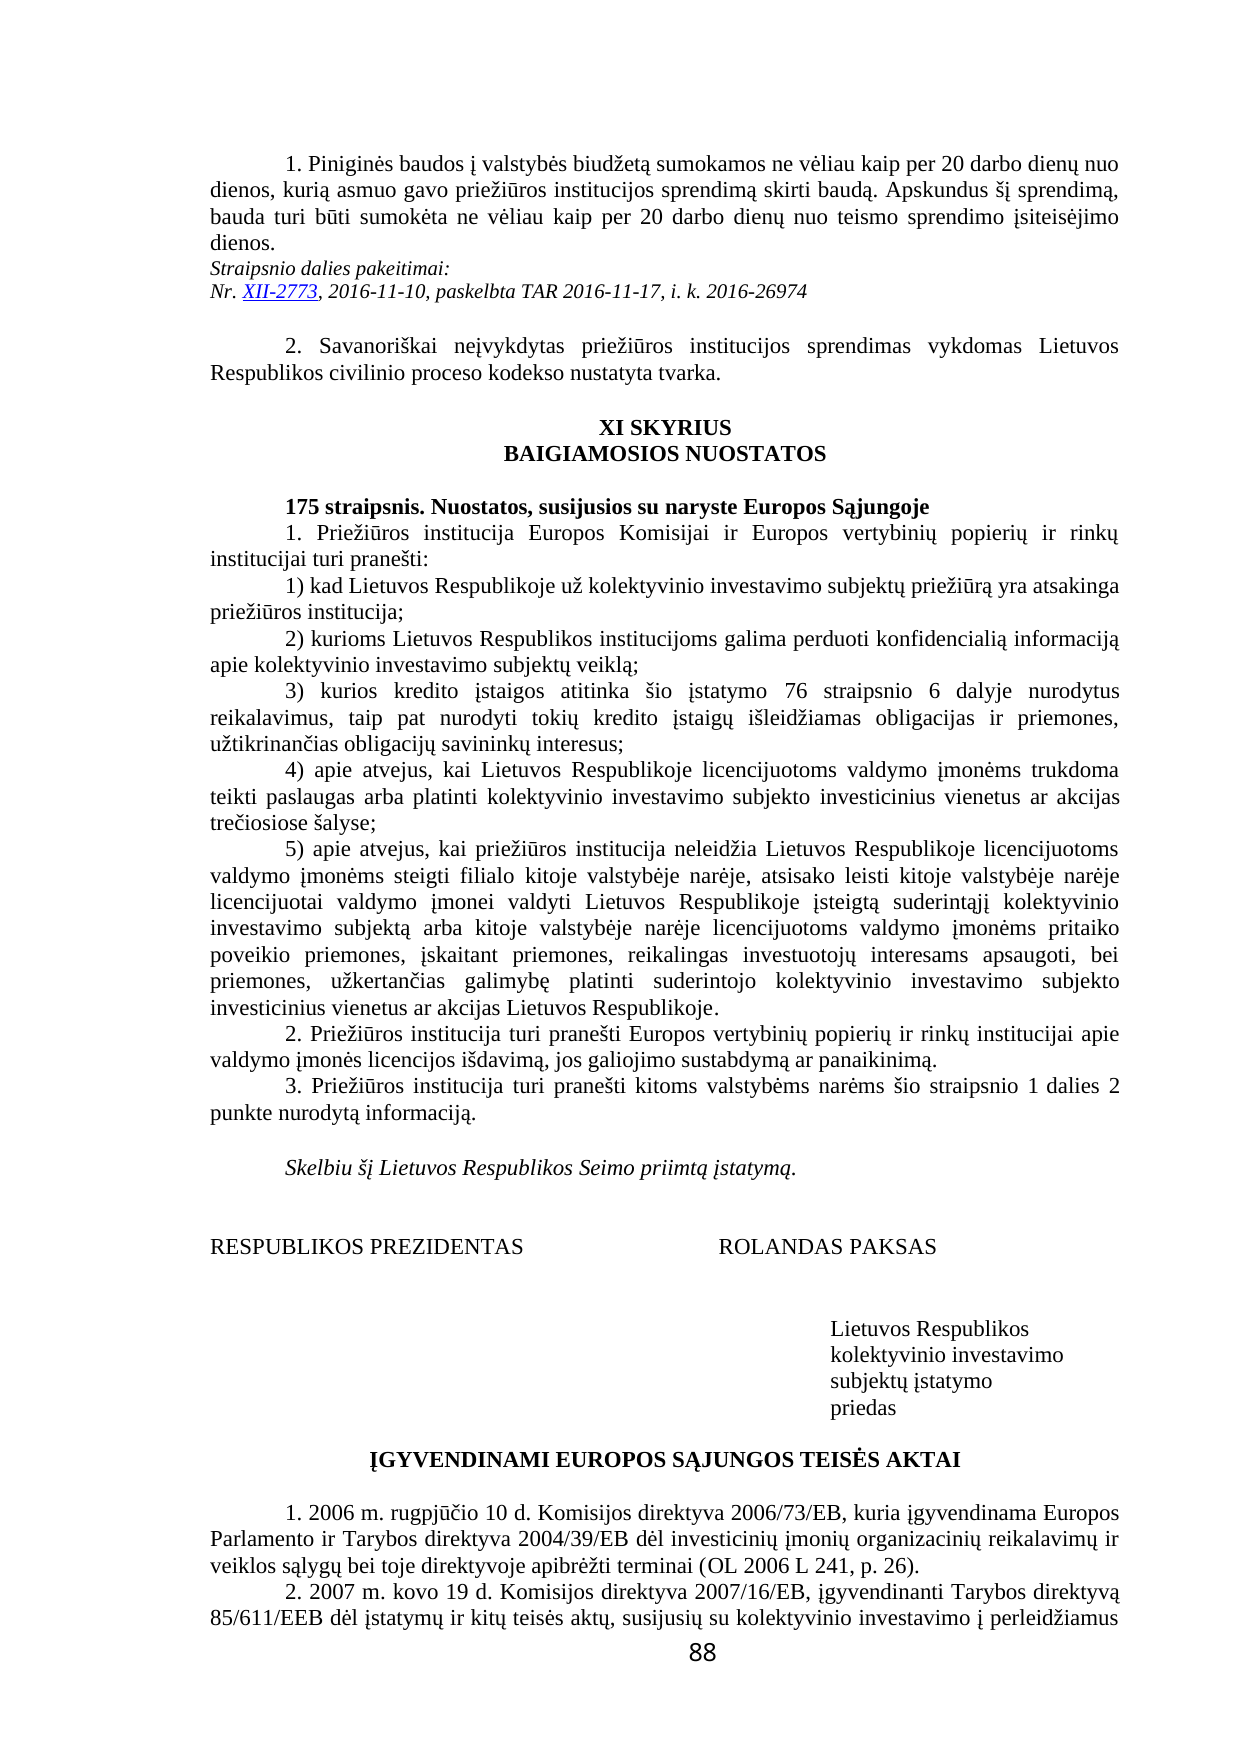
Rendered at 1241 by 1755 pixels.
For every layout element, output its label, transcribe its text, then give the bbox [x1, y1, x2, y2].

text ĮGYVENDINAMI EUROPOS SĄJUNGOS TEISĖS AKTAI [210, 1446, 1120, 1473]
text priedas [210, 1394, 1120, 1420]
text XI SKYRIUS [210, 414, 1120, 440]
text Nr. XII-2773, 2016-11-10, paskelbta TAR 2016-11-17, i. k. 2016-26974 [210, 279, 1120, 303]
text 2. Savanoriškai neįvykdytas priežiūros institucijos sprendimas vykdomas Lietuvos Respublikos civilinio proceso kodekso nustatyta tvarka. [210, 332, 1120, 385]
text 3) kurios kredito įstaigos atitinka šio įstatymo 76 straipsnio 6 dalyje nurodytus reikalavimus, taip pat nurodyti tokių kredito įstaigų išleidžiamas obligacijas ir priemones, užtikrinančias obligacijų savininkų interesus; [210, 677, 1120, 756]
text 4) apie atvejus, kai Lietuvos Respublikoje licencijuotoms valdymo įmonėms trukdoma teikti paslaugas arba platinti kolektyvinio investavimo subjekto investicinius vienetus ar akcijas trečiosiose šalyse; [210, 756, 1120, 835]
text RESPUBLIKOS PREZIDENTAS ROLANDAS PAKSAS [210, 1233, 1120, 1259]
text 1. Piniginės baudos į valstybės biudžetą sumokamos ne vėliau kaip per 20 darbo dienų nuo dienos, kurią asmuo gavo priežiūros institucijos sprendimą skirti baudą. Apskundus šį sprendimą, bauda turi būti sumokėta ne vėliau kaip per 20 darbo dienų nuo teismo sprendimo įsiteisėjimo dienos. [210, 150, 1120, 255]
text 3. Priežiūros institucija turi pranešti kitoms valstybėms narėms šio straipsnio 1 dalies 2 punkte nurodytą informaciją. [210, 1073, 1120, 1125]
text subjektų įstatymo [210, 1367, 1120, 1394]
text 2. 2007 m. kovo 19 d. Komisijos direktyva 2007/16/EB, įgyvendinanti Tarybos direktyvą 85/611/EEB dėl įstatymų ir kitų teisės aktų, susijusių su kolektyvinio investavimo į perleidžiamus [210, 1578, 1120, 1631]
text Lietuvos Respublikos [210, 1314, 1120, 1341]
text kolektyvinio investavimo [210, 1341, 1120, 1367]
text BAIGIAMOSIOS NUOSTATOS [210, 440, 1120, 466]
text 175 straipsnis. Nuostatos, susijusios su naryste Europos Sąjungoje [210, 493, 1120, 519]
text 2) kurioms Lietuvos Respublikos institucijoms galima perduoti konfidencialią informaciją apie kolektyvinio investavimo subjektų veiklą; [210, 624, 1120, 677]
text 2. Priežiūros institucija turi pranešti Europos vertybinių popierių ir rinkų institucijai apie valdymo įmonės licencijos išdavimą, jos galiojimo sustabdymą ar panaikinimą. [210, 1020, 1120, 1073]
text Straipsnio dalies pakeitimai: [210, 255, 1120, 279]
text 1. 2006 m. rugpjūčio 10 d. Komisijos direktyva 2006/73/EB, kuria įgyvendinama Europos Parlamento ir Tarybos direktyva 2004/39/EB dėl investicinių įmonių organizacinių reikalavimų ir veiklos sąlygų bei toje direktyvoje apibrėžti terminai (OL 2006 L 241, p. 26). [210, 1499, 1120, 1578]
text Skelbiu šį Lietuvos Respublikos Seimo priimtą įstatymą. [210, 1154, 1120, 1180]
text 1. Priežiūros institucija Europos Komisijai ir Europos vertybinių popierių ir rinkų institucijai turi pranešti: [210, 519, 1120, 572]
text 1) kad Lietuvos Respublikoje už kolektyvinio investavimo subjektų priežiūrą yra atsakinga priežiūros institucija; [210, 572, 1120, 624]
text 5) apie atvejus, kai priežiūros institucija neleidžia Lietuvos Respublikoje licencijuotoms valdymo įmonėms steigti filialo kitoje valstybėje narėje, atsisako leisti kitoje valstybėje narėje licencijuotai valdymo įmonei valdyti Lietuvos Respublikoje įsteigtą suderintąjį kolektyvinio investavimo subjektą arba kitoje valstybėje narėje licencijuotoms valdymo įmonėms pritaiko poveikio priemones, įskaitant priemones, reikalingas investuotojų interesams apsaugoti, bei priemones, užkertančias galimybę platinti suderintojo kolektyvinio investavimo subjekto investicinius vienetus ar akcijas Lietuvos Respublikoje. [210, 835, 1120, 1020]
